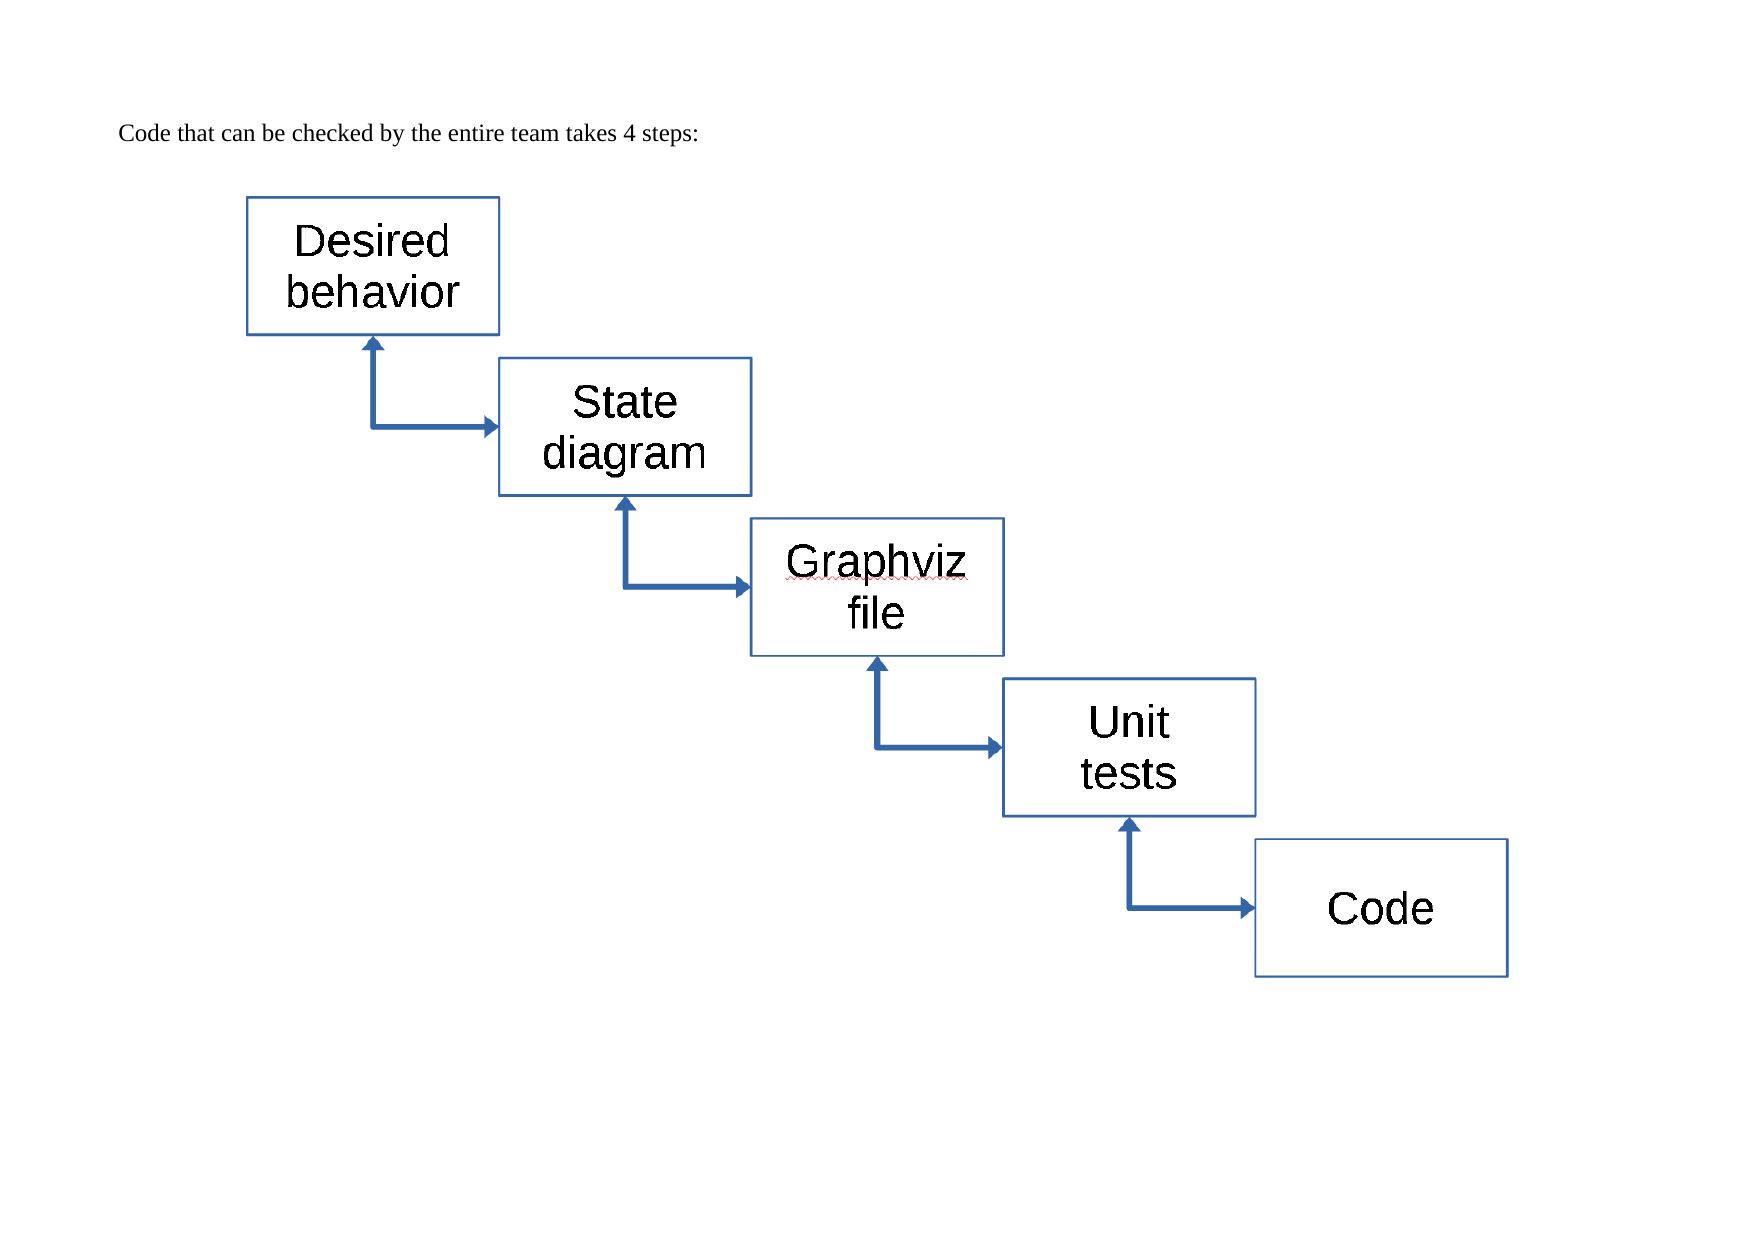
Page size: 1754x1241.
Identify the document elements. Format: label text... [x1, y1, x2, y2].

text Code that can be checked by the entire team takes 4 steps: [118, 118, 1636, 147]
picture [229, 175, 1525, 1017]
